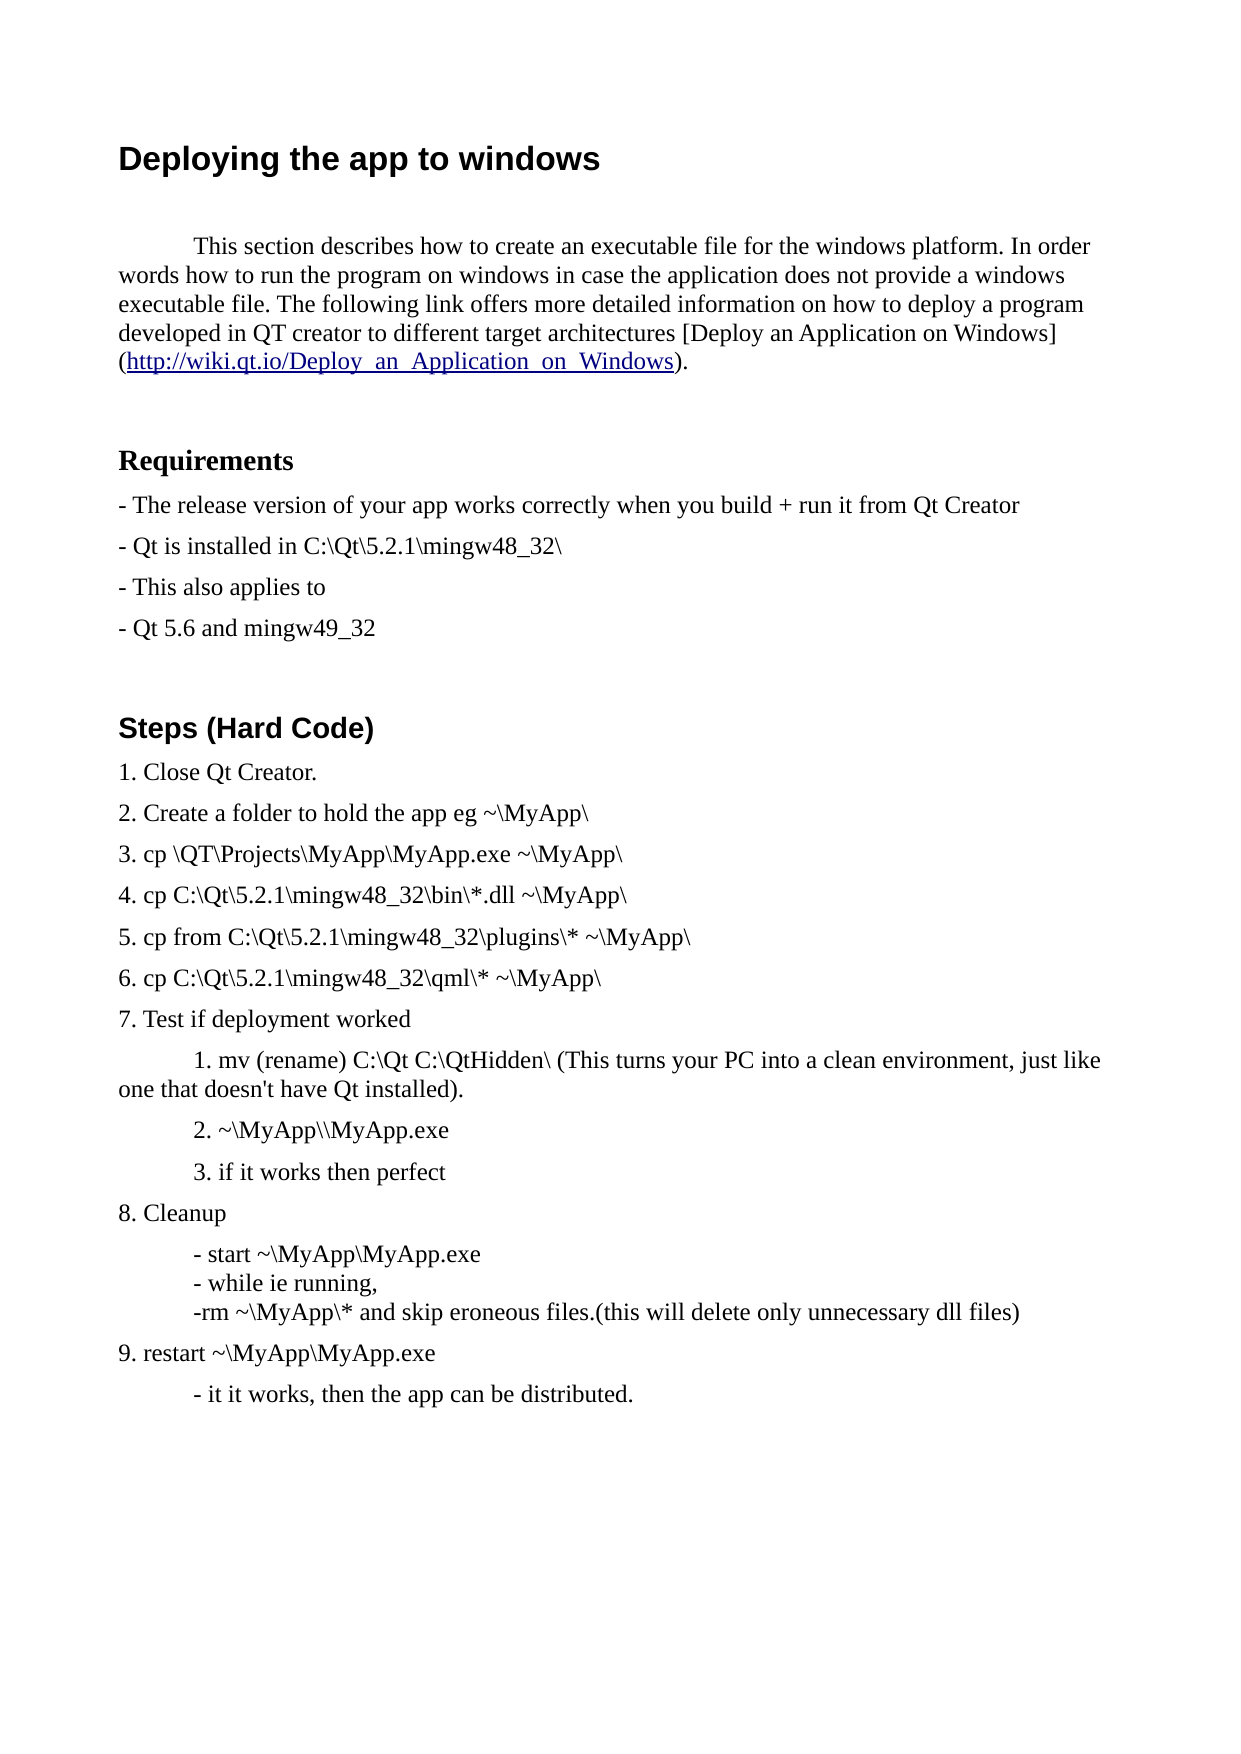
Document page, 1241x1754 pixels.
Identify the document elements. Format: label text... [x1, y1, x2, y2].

text 2. ~\MyApp\\MyApp.exe [118, 1116, 1122, 1144]
text 1. mv (rename) C:\Qt C:\QtHidden\ (This turns your PC into a clean environment, just like one that doesn't have Qt installed). [118, 1046, 1122, 1103]
text - it it works, then the app can be distributed. [118, 1379, 1122, 1408]
subtitle Deploying the app to windows [118, 139, 1122, 178]
text This section describes how to create an executable file for the windows platform. In order words how to run the program on windows in case the application does not provide a windows executable file. The following link offers more detailed information on how to deploy a program developed in QT creator to different target architectures [Deploy an Application on Windows](http://wiki.qt.io/Deploy_an_Application_on_Windows). [118, 231, 1122, 375]
text 7. Test if deployment worked [118, 1004, 1122, 1033]
text 6. cp C:\Qt\5.2.1\mingw48_32\qml\* ~\MyApp\ [118, 963, 1122, 992]
text 1. Close Qt Creator. [118, 757, 1122, 786]
text - Qt is installed in C:\Qt\5.2.1\mingw48_32\ [118, 531, 1122, 560]
text - start ~\MyApp\MyApp.exe - while ie running, -rm ~\MyApp\* and skip eroneous files.(this will delete only unnecessary dll files) [118, 1239, 1122, 1326]
text 4. cp C:\Qt\5.2.1\mingw48_32\bin\*.dll ~\MyApp\ [118, 881, 1122, 909]
text 2. Create a folder to hold the app eg ~\MyApp\ [118, 798, 1122, 827]
text 5. cp from C:\Qt\5.2.1\mingw48_32\plugins\* ~\MyApp\ [118, 922, 1122, 951]
subtitle Steps (Hard Code) [118, 711, 1122, 744]
text - The release version of your app works correctly when you build + run it from Qt Creator [118, 490, 1122, 518]
text - This also applies to [118, 572, 1122, 601]
text 3. if it works then perfect [118, 1157, 1122, 1186]
text 3. cp \QT\Projects\MyApp\MyApp.exe ~\MyApp\ [118, 839, 1122, 868]
text 9. restart ~\MyApp\MyApp.exe [118, 1338, 1122, 1367]
text 8. Cleanup [118, 1198, 1122, 1227]
text - Qt 5.6 and mingw49_32 [118, 613, 1122, 642]
subtitle Requirements [118, 443, 1122, 477]
